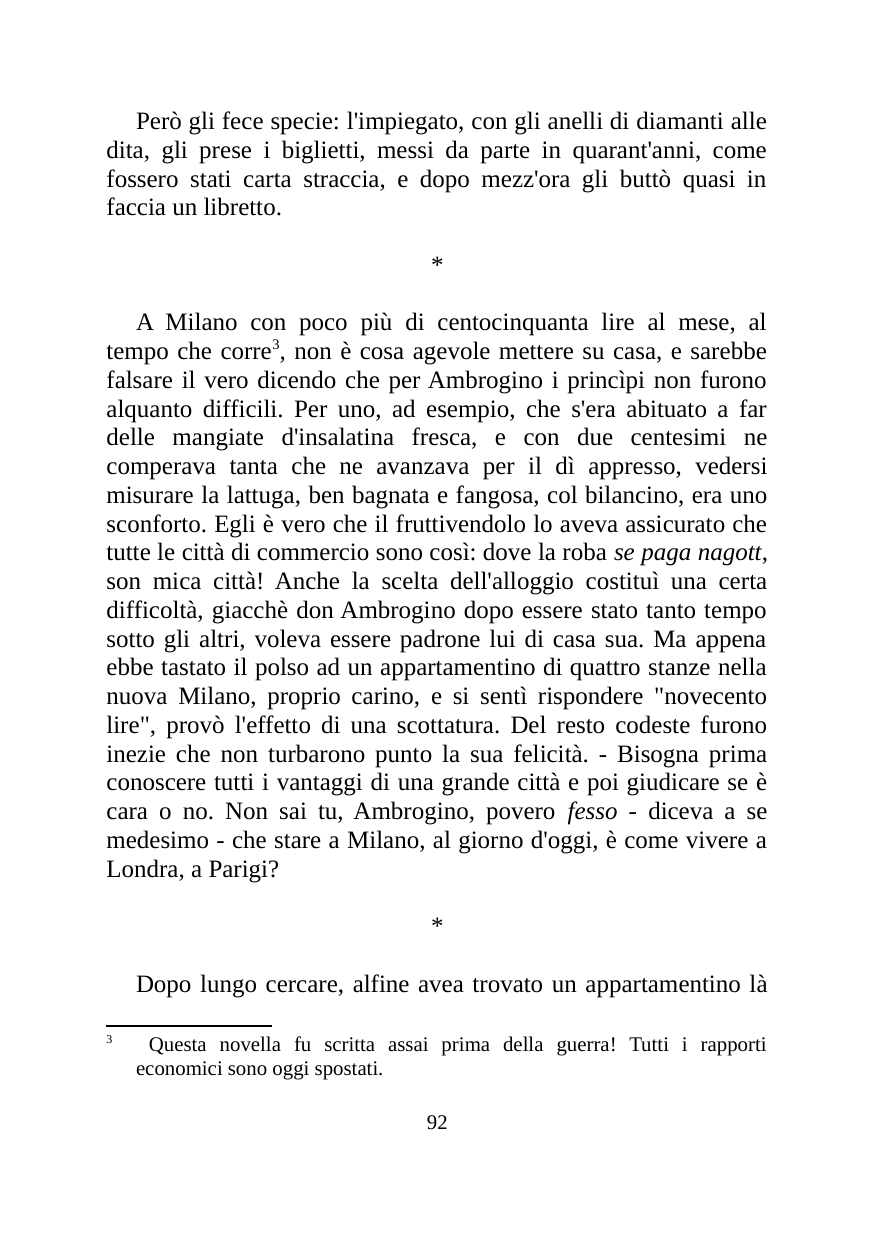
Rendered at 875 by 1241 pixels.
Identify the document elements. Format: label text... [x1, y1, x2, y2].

text * [106, 250, 768, 279]
text A Milano con poco più di centocinquanta lire al mese, al tempo che corre, non è cosa agevole mettere su casa, e sarebbe falsare il vero dicendo che per Ambrogino i princìpi non furono alquanto difficili. Per uno, ad esempio, che s'era abituato a far delle mangiate d'insalatina fresca, e con due centesimi ne comperava tanta che ne avanzava per il dì appresso, vedersi misurare la lattuga, ben bagnata e fangosa, col bilancino, era uno sconforto. Egli è vero che il fruttivendolo lo aveva assicurato che tutte le città di commercio sono così: dove la roba se paga nagott, son mica città! Anche la scelta dell'alloggio costituì una certa difficoltà, giacchè don Ambrogino dopo essere stato tanto tempo sotto gli altri, voleva essere padrone lui di casa sua. Ma appena ebbe tastato il polso ad un appartamentino di quattro stanze nella nuova Milano, proprio carino, e si sentì rispondere "novecento lire", provò l'effetto di una scottatura. Del resto codeste furono inezie che non turbarono punto la sua felicità. - Bisogna prima conoscere tutti i vantaggi di una grande città e poi giudicare se è cara o no. Non sai tu, Ambrogino, povero fesso - diceva a se medesimo - che stare a Milano, al giorno d'oggi, è come vivere a Londra, a Parigi? [106, 307, 768, 882]
text * [106, 911, 768, 940]
text Dopo lungo cercare, alfine avea trovato un appartamentino là [106, 969, 768, 997]
text Però gli fece specie: l'impiegato, con gli anelli di diamanti alle dita, gli prese i biglietti, messi da parte in quarant'anni, come fossero stati carta straccia, e dopo mezz'ora gli buttò quasi in faccia un libretto. [106, 106, 768, 221]
text Questa novella fu scritta assai prima della guerra! Tutti i rapporti economici sono oggi spostati. [106, 1032, 768, 1080]
